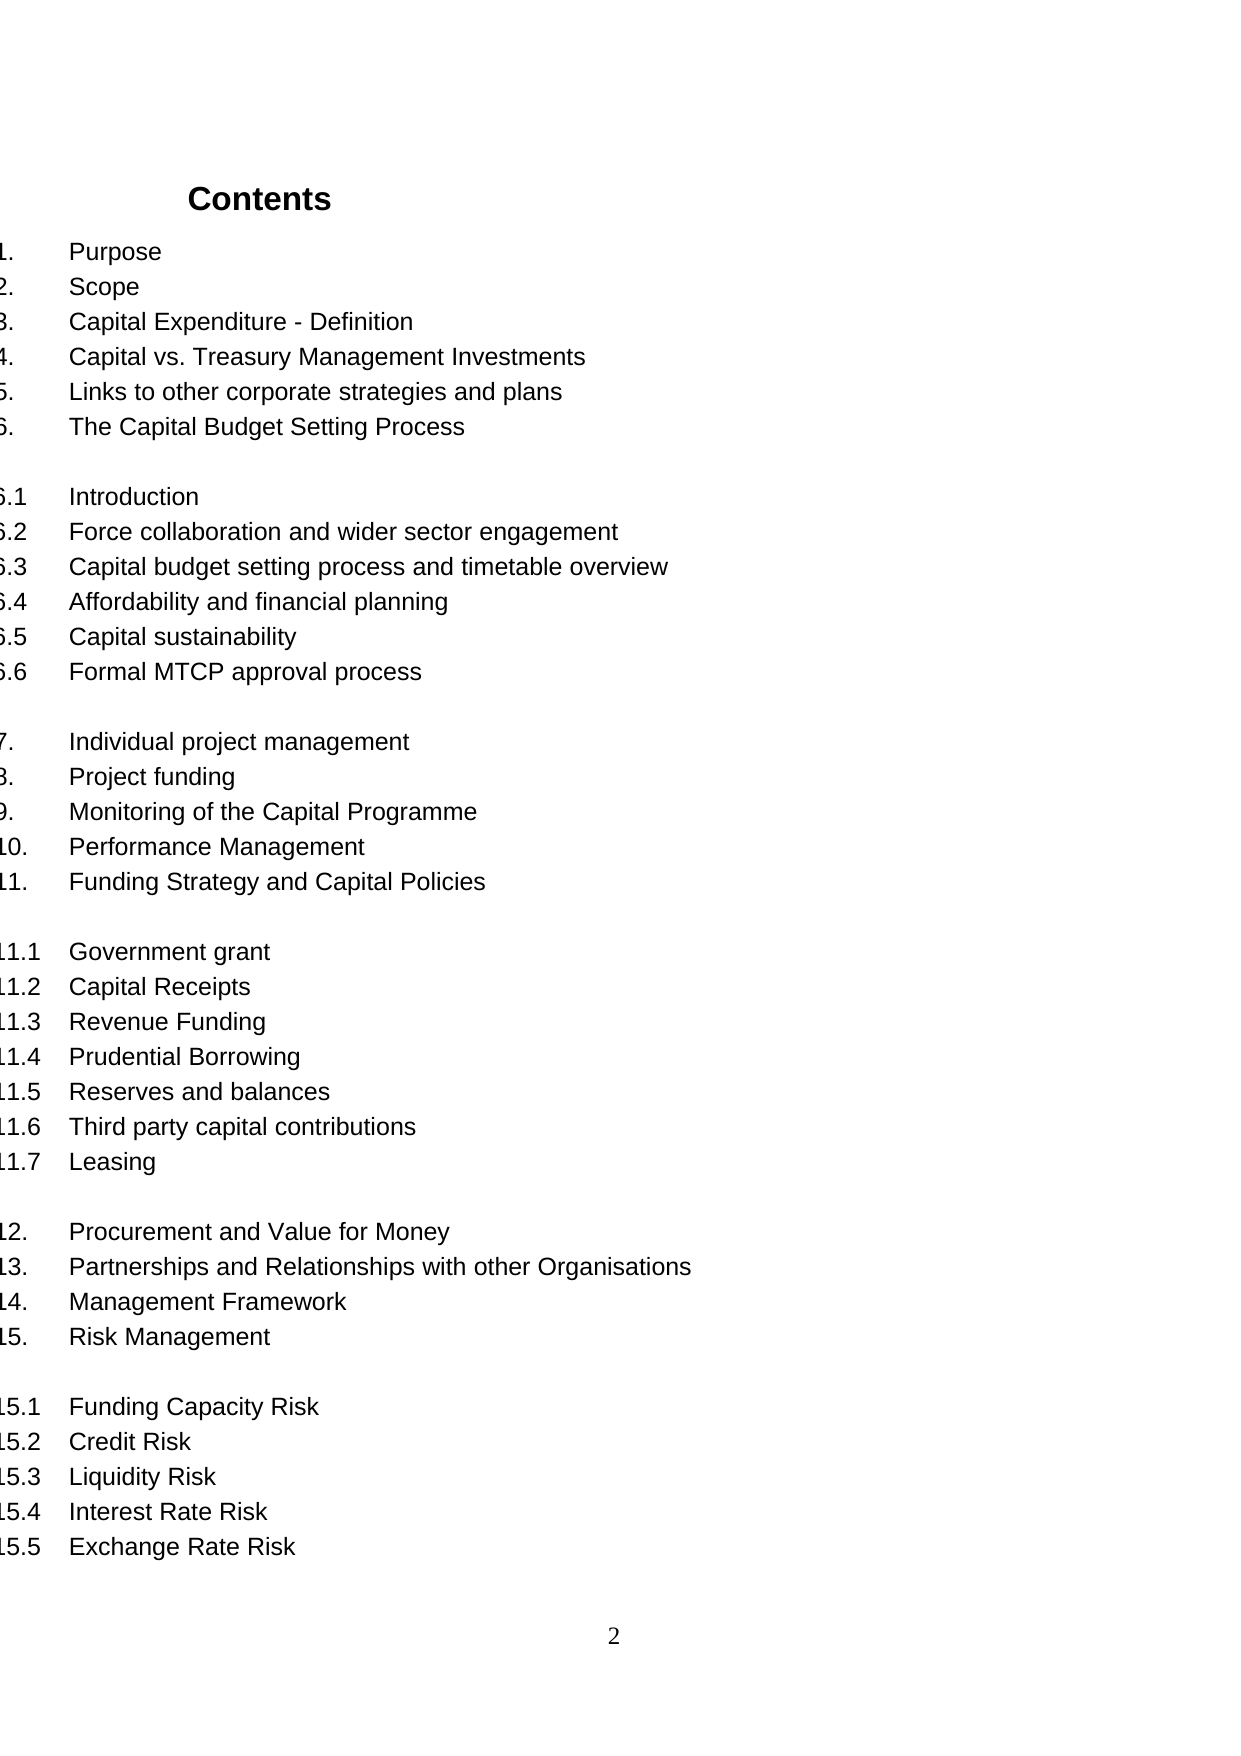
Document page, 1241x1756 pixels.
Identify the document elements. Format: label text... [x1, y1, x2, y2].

list Capital sustainability [0, 622, 1213, 651]
list Funding Strategy and Capital Policies [0, 867, 1213, 896]
list Liquidity Risk [0, 1462, 1213, 1491]
list Project funding [0, 762, 1213, 791]
list Formal MTCP approval process [0, 657, 1213, 686]
list Credit Risk [0, 1427, 1213, 1456]
list Prudential Borrowing [0, 1042, 1213, 1071]
list Partnerships and Relationships with other Organisations [0, 1252, 1213, 1281]
list Government grant [0, 937, 1213, 966]
list Interest Rate Risk [0, 1497, 1213, 1526]
list Exchange Rate Risk [0, 1532, 1213, 1561]
text Contents [187, 179, 1213, 217]
list Risk Management [0, 1322, 1213, 1351]
list Capital Expenditure - Definition [0, 307, 1213, 336]
list Procurement and Value for Money [0, 1217, 1213, 1246]
list Capital Receipts [0, 972, 1213, 1001]
list Capital vs. Treasury Management Investments [0, 342, 1213, 371]
list Monitoring of the Capital Programme [0, 797, 1213, 826]
list Funding Capacity Risk [0, 1392, 1213, 1421]
list Purpose [0, 237, 1213, 266]
list Third party capital contributions [0, 1112, 1213, 1141]
list Management Framework [0, 1287, 1213, 1316]
list Force collaboration and wider sector engagement [0, 517, 1213, 546]
list Links to other corporate strategies and plans [0, 377, 1213, 406]
list Individual project management [0, 727, 1213, 756]
list Reserves and balances [0, 1077, 1213, 1106]
list Scope [0, 272, 1213, 301]
list Affordability and financial planning [0, 587, 1213, 616]
list Leasing [0, 1147, 1213, 1176]
list The Capital Budget Setting Process [0, 412, 1213, 441]
list Revenue Funding [0, 1007, 1213, 1036]
list Capital budget setting process and timetable overview [0, 552, 1213, 581]
list Performance Management [0, 832, 1213, 861]
list Introduction [0, 482, 1213, 511]
